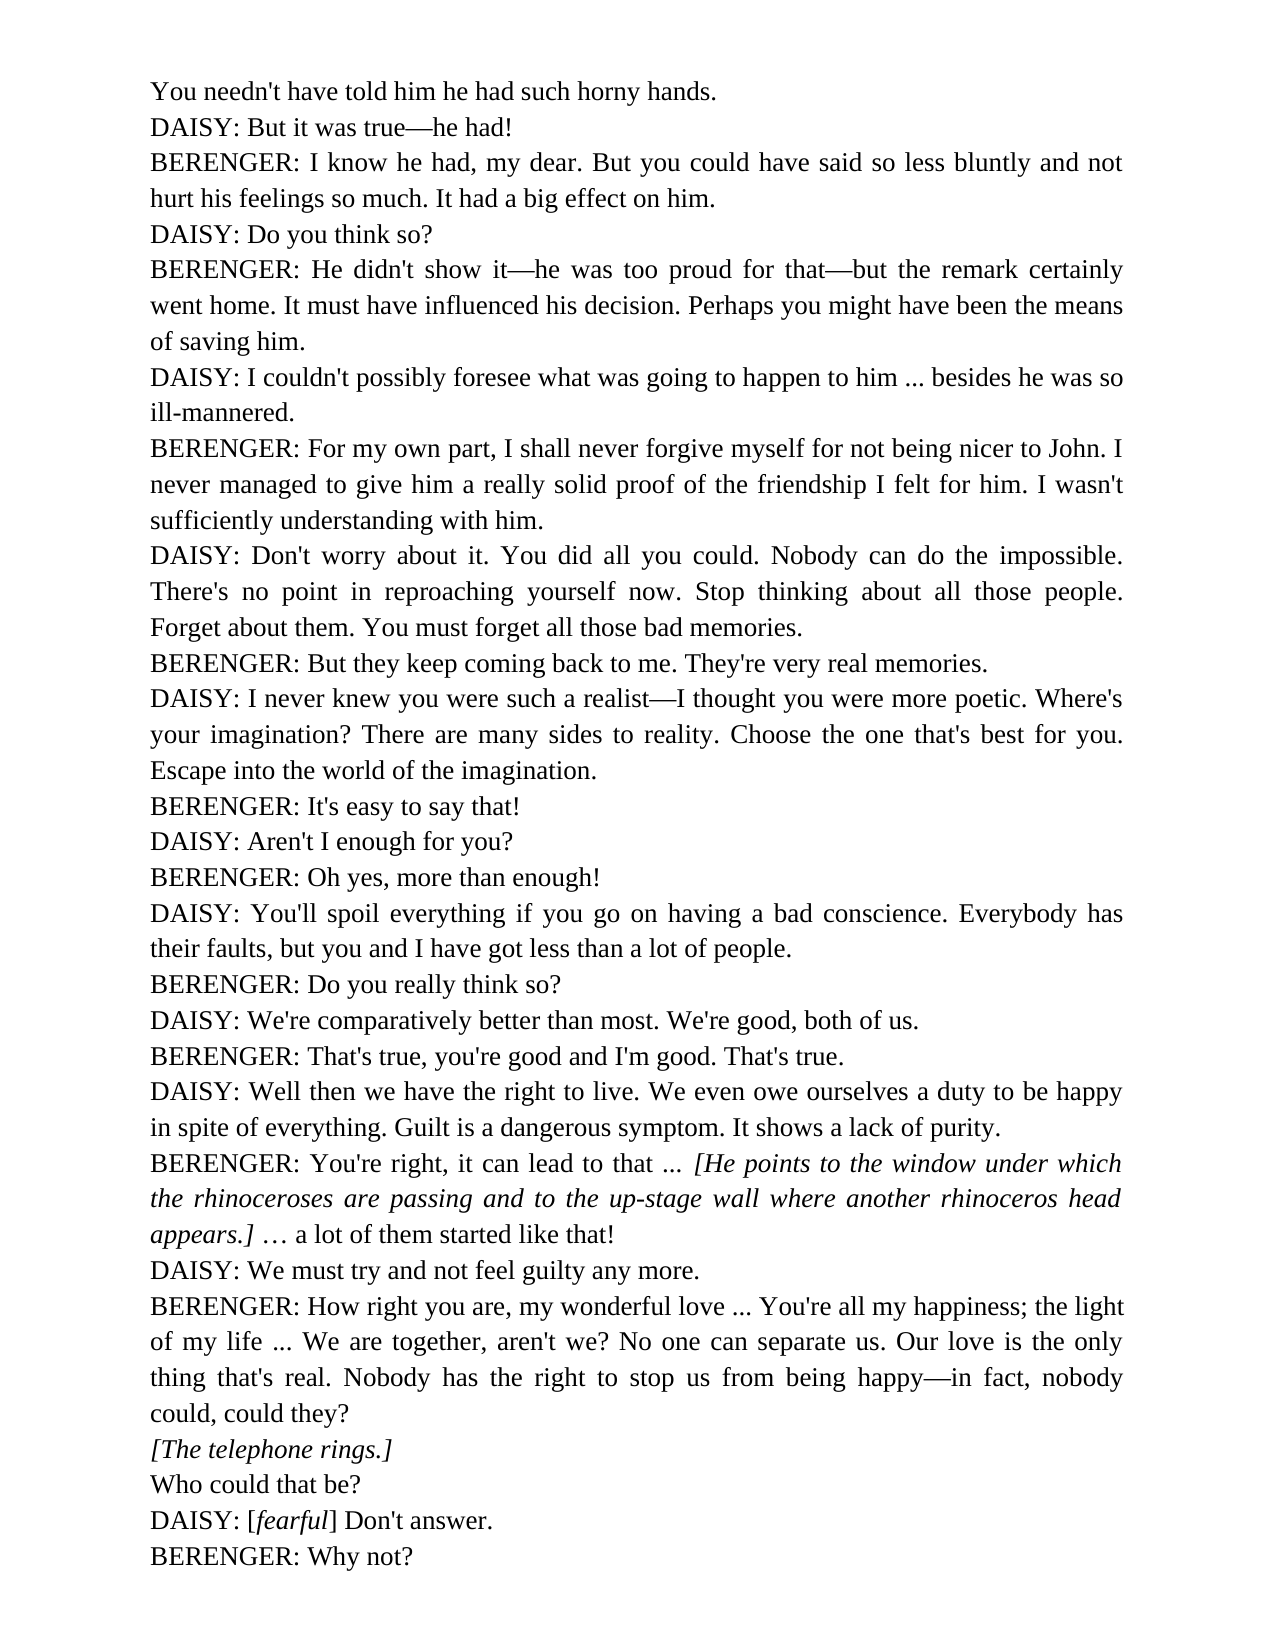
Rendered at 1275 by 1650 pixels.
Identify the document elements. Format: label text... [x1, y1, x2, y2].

text BERENGER: I know he had, my dear. But you could have said so less bluntly and not hurt his feelings so much. It had a big effect on him. [150, 146, 1125, 213]
text DAISY: But it was true—he had! [150, 111, 1125, 142]
text BERENGER: For my own part, I shall never forgive myself for not being nicer to John. I never managed to give him a really solid proof of the friendship I felt for him. I wasn't sufficiently understanding with him. [150, 432, 1125, 535]
text DAISY: Do you think so? [150, 218, 1125, 249]
text DAISY: I couldn't possibly foresee what was going to happen to him ... besides he was so ill-mannered. [150, 361, 1125, 428]
text [The telephone rings.] [150, 1433, 1125, 1464]
text BERENGER: How right you are, my wonderful love ... You're all my happiness; the light of my life ... We are together, aren't we? No one can separate us. Our love is the only thing that's real. Nobody has the right to stop us from being happy—in fact, nobody could, could they? [150, 1290, 1125, 1428]
text Who could that be? [150, 1468, 1125, 1499]
text BERENGER: You're right, it can lead to that ... [He points to the window under which the rhinoceroses are passing and to the up-stage wall where another rhinoceros head appears.] … a lot of them started like that! [150, 1147, 1125, 1249]
text DAISY: [fearful] Don't answer. [150, 1504, 1125, 1535]
text BERENGER: But they keep coming back to me. They're very real memories. [150, 647, 1125, 678]
text DAISY: We must try and not feel guilty any more. [150, 1254, 1125, 1285]
text DAISY: Aren't I enough for you? [150, 825, 1125, 856]
text BERENGER: Why not? [150, 1540, 1125, 1571]
text DAISY: You'll spoil everything if you go on having a bad conscience. Everybody has their faults, but you and I have got less than a lot of people. [150, 897, 1125, 964]
text DAISY: Well then we have the right to live. We even owe ourselves a duty to be happy in spite of everything. Guilt is a dangerous symptom. It shows a lack of purity. [150, 1075, 1125, 1142]
text BERENGER: Oh yes, more than enough! [150, 861, 1125, 892]
text BERENGER: That's true, you're good and I'm good. That's true. [150, 1040, 1125, 1071]
text DAISY: Don't worry about it. You did all you could. Nobody can do the impossible. There's no point in reproaching yourself now. Stop thinking about all those people. Forget about them. You must forget all those bad memories. [150, 539, 1125, 642]
text BERENGER: He didn't show it—he was too proud for that—but the remark certainly went home. It must have influenced his decision. Perhaps you might have been the means of saving him. [150, 254, 1125, 356]
text BERENGER: Do you really think so? [150, 968, 1125, 999]
text BERENGER: It's easy to say that! [150, 789, 1125, 821]
text DAISY: We're comparatively better than most. We're good, both of us. [150, 1004, 1125, 1035]
text You needn't have told him he had such horny hands. [150, 75, 1125, 106]
text DAISY: I never knew you were such a realist—I thought you were more poetic. Where's your imagination? There are many sides to reality. Choose the one that's best for you. Escape into the world of the imagination. [150, 682, 1125, 785]
